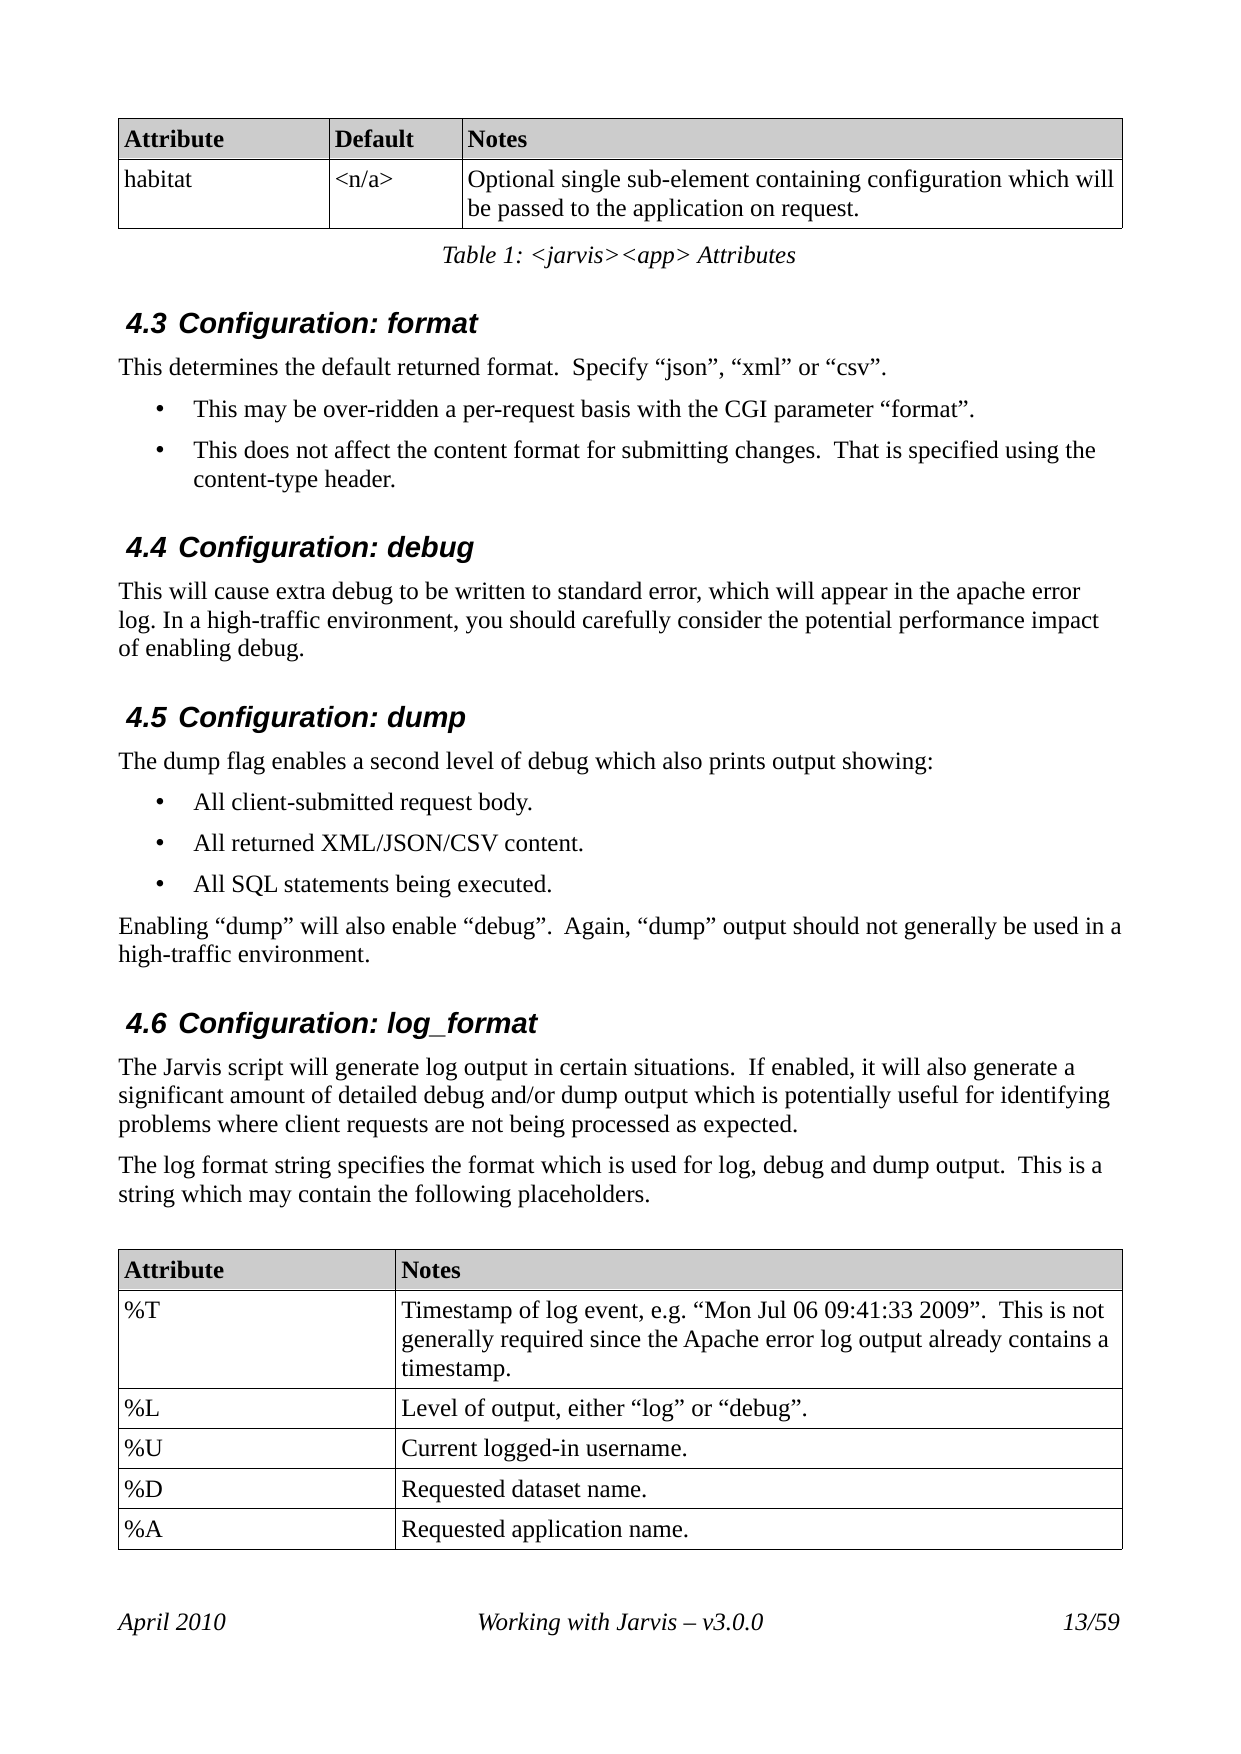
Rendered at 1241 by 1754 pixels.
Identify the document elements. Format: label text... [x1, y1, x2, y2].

table_cell Requested application name. [396, 1509, 1122, 1549]
subtitle Configuration: debug [118, 530, 1122, 563]
subtitle Configuration: log_format [118, 1006, 1122, 1039]
table_cell habitat [119, 160, 329, 227]
list All returned XML/JSON/CSV content. [156, 828, 1122, 857]
table_header Default [330, 119, 462, 158]
text Table 1: <jarvis><app> Attributes [118, 240, 1122, 269]
text This determines the default returned format. Specify “json”, “xml” or “csv”. [118, 352, 1122, 381]
list All SQL statements being executed. [156, 869, 1122, 898]
table_header Attribute [119, 119, 329, 158]
table_cell %U [119, 1429, 395, 1468]
subtitle Configuration: dump [118, 700, 1122, 733]
table_cell %D [119, 1469, 395, 1508]
table_cell <n/a> [330, 160, 462, 227]
list This does not affect the content format for submitting changes. That is specified using the content-type header. [156, 435, 1122, 492]
text This will cause extra debug to be written to standard error, which will appear in the apache error log. In a high-traffic environment, you should carefully consider the potential performance impact of enabling debug. [118, 576, 1122, 662]
table_header Notes [463, 119, 1122, 158]
text The Jarvis script will generate log output in certain situations. If enabled, it will also generate a significant amount of detailed debug and/or dump output which is potentially useful for identifying problems where client requests are not being processed as expected. [118, 1052, 1122, 1138]
subtitle Configuration: format [118, 306, 1122, 340]
table_cell Timestamp of log event, e.g. “Mon Jul 06 09:41:33 2009”. This is not generally required since the Apache error log output already contains a timestamp. [396, 1291, 1122, 1387]
table_cell Current logged-in username. [396, 1429, 1122, 1468]
text Enabling “dump” will also enable “debug”. Again, “dump” output should not generally be used in a high-traffic environment. [118, 911, 1122, 968]
list This may be over-ridden a per-request basis with the CGI parameter “format”. [156, 394, 1122, 422]
table_header Notes [396, 1250, 1122, 1289]
table_cell Optional single sub-element containing configuration which will be passed to the application on request. [463, 160, 1122, 227]
table_cell %T [119, 1291, 395, 1387]
list All client-submitted request body. [156, 787, 1122, 816]
table_cell %A [119, 1509, 395, 1549]
table_header Attribute [119, 1250, 395, 1289]
table_cell %L [119, 1389, 395, 1428]
table_cell Level of output, either “log” or “debug”. [396, 1389, 1122, 1428]
text The log format string specifies the format which is used for log, debug and dump output. This is a string which may contain the following placeholders. [118, 1151, 1122, 1208]
table_cell Requested dataset name. [396, 1469, 1122, 1508]
text The dump flag enables a second level of debug which also prints output showing: [118, 746, 1122, 774]
